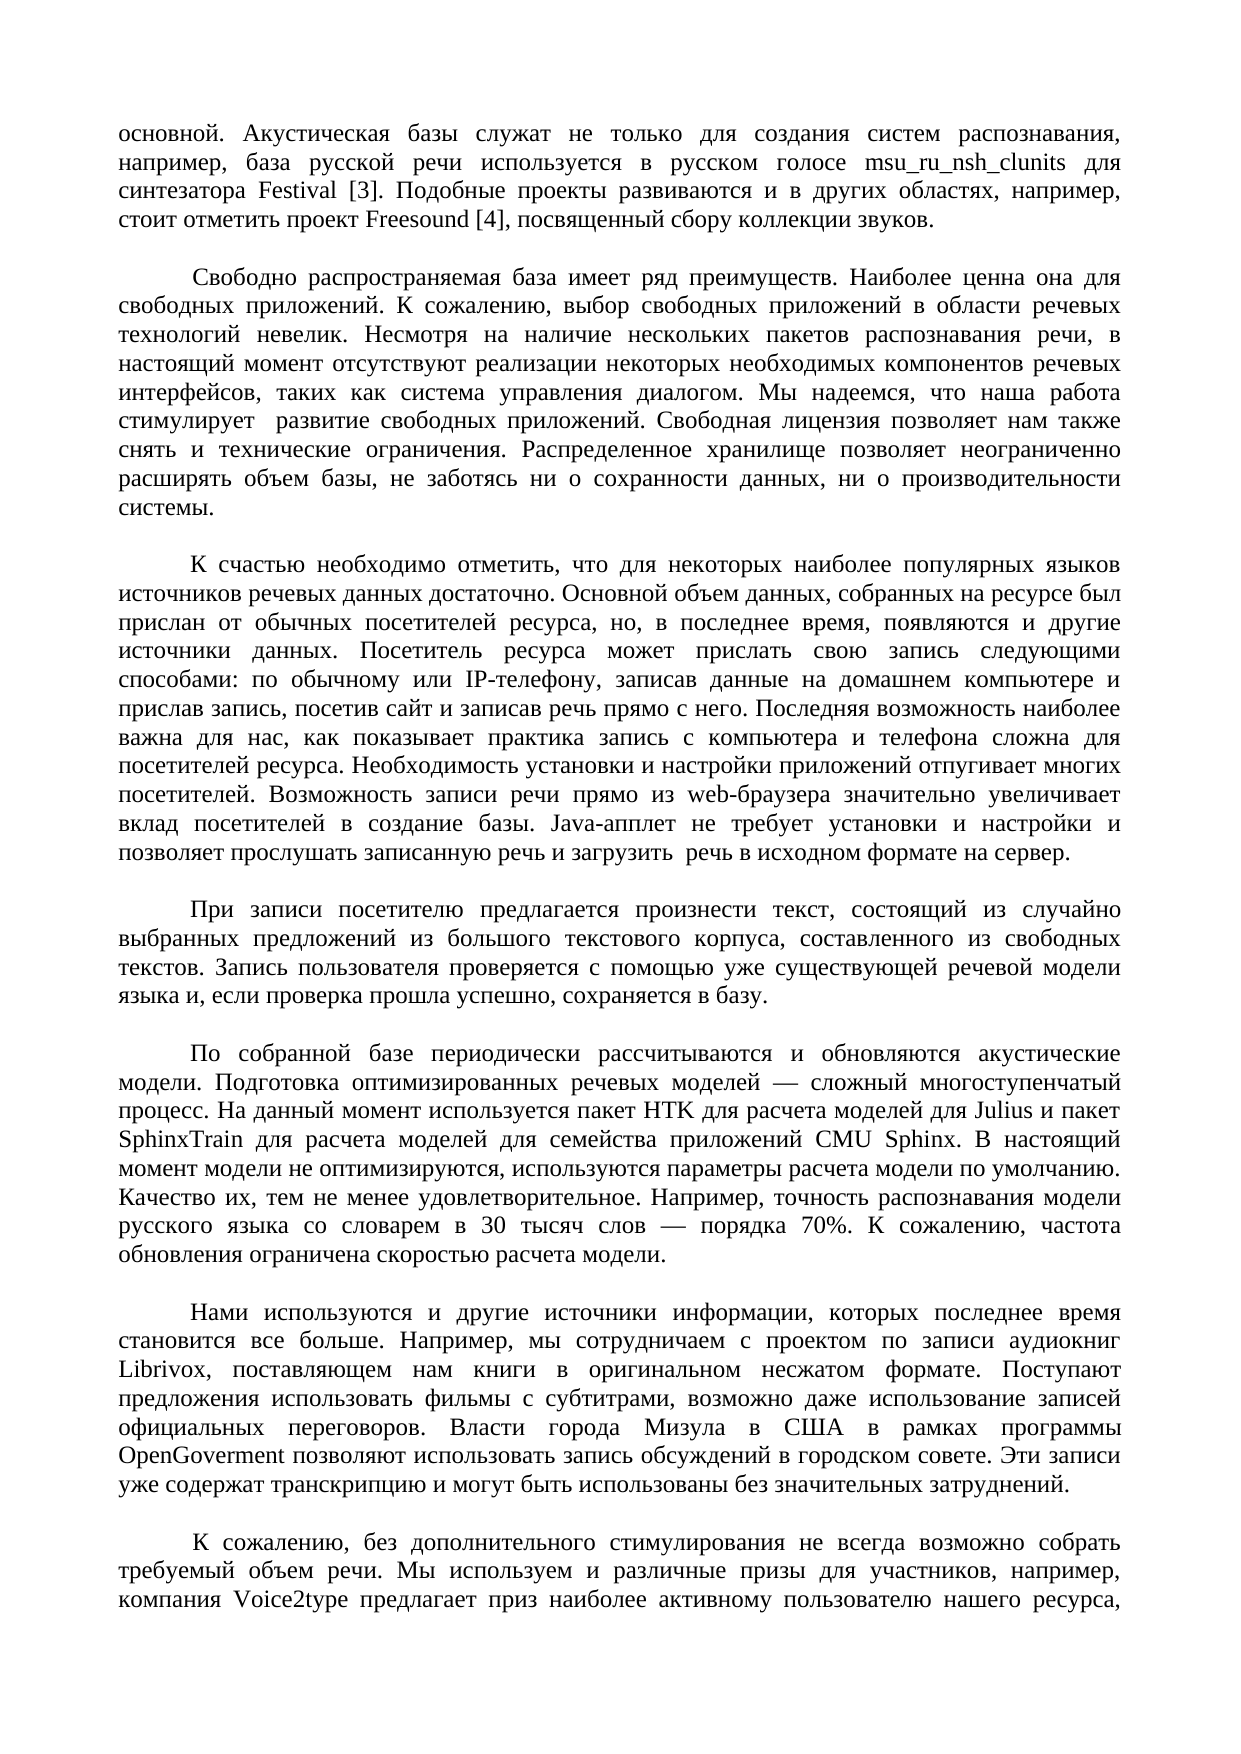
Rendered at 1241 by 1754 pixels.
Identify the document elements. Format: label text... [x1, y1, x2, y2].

text Свободно распространяемая база имеет ряд преимуществ. Наиболее ценна она для свободных приложений. К сожалению, выбор свободных приложений в области речевых технологий невелик. Несмотря на наличие нескольких пакетов распознавания речи, в настоящий момент отсутствуют реализации некоторых необходимых компонентов речевых интерфейсов, таких как система управления диалогом. Мы надеемся, что наша работа стимулирует развитие свободных приложений. Свободная лицензия позволяет нам также снять и технические ограничения. Распределенное хранилище позволяет неограниченно расширять объем базы, не заботясь ни о сохранности данных, ни о производительности системы. [118, 262, 1122, 521]
text К сожалению, без дополнительного стимулирования не всегда возможно собрать требуемый объем речи. Мы используем и различные призы для участников, например, компания Voice2type предлагает приз наиболее активному пользователю нашего ресурса, [118, 1527, 1122, 1613]
text К счастью необходимо отметить, что для некоторых наиболее популярных языков источников речевых данных достаточно. Основной объем данных, собранных на ресурсе был прислан от обычных посетителей ресурса, но, в последнее время, появляются и другие источники данных. Посетитель ресурса может прислать свою запись следующими способами: по обычному или IP-телефону, записав данные на домашнем компьютере и прислав запись, посетив сайт и записав речь прямо с него. Последняя возможность наиболее важна для нас, как показывает практика запись с компьютера и телефона сложна для посетителей ресурса. Необходимость установки и настройки приложений отпугивает многих посетителей. Возможность записи речи прямо из web-браузера значительно увеличивает вклад посетителей в создание базы. Java-апплет не требует установки и настройки и позволяет прослушать записанную речь и загрузить речь в исходном формате на сервер. [118, 549, 1122, 866]
text Нами используются и другие источники информации, которых последнее время становится все больше. Например, мы сотрудничаем с проектом по записи аудиокниг Librivox, поставляющем нам книги в оригинальном несжатом формате. Поступают предложения использовать фильмы с субтитрами, возможно даже использование записей официальных переговоров. Власти города Мизула в США в рамках программы OpenGoverment позволяют использовать запись обсуждений в городском совете. Эти записи уже содержат транскрипцию и могут быть использованы без значительных затруднений. [118, 1297, 1122, 1498]
text основной. Акустическая базы служат не только для создания систем распознавания, например, база русской речи используется в русском голосе msu_ru_nsh_clunits для синтезатора Festival [3]. Подобные проекты развиваются и в других областях, например, стоит отметить проект Freesound [4], посвященный сбору коллекции звуков. [118, 118, 1122, 233]
text При записи посетителю предлагается произнести текст, состоящий из случайно выбранных предложений из большого текстового корпуса, составленного из свободных текстов. Запись пользователя проверяется с помощью уже существующей речевой модели языка и, если проверка прошла успешно, сохраняется в базу. [118, 894, 1122, 1009]
text По собранной базе периодически рассчитываются и обновляются акустические модели. Подготовка оптимизированных речевых моделей — сложный многоступенчатый процесс. На данный момент используется пакет HTK для расчета моделей для Julius и пакет SphinxTrain для расчета моделей для семейства приложений CMU Sphinx. В настоящий момент модели не оптимизируются, используются параметры расчета модели по умолчанию. Качество их, тем не менее удовлетворительное. Например, точность распознавания модели русского языка со словарем в 30 тысяч слов — порядка 70%. К сожалению, частота обновления ограничена скоростью расчета модели. [118, 1038, 1122, 1268]
